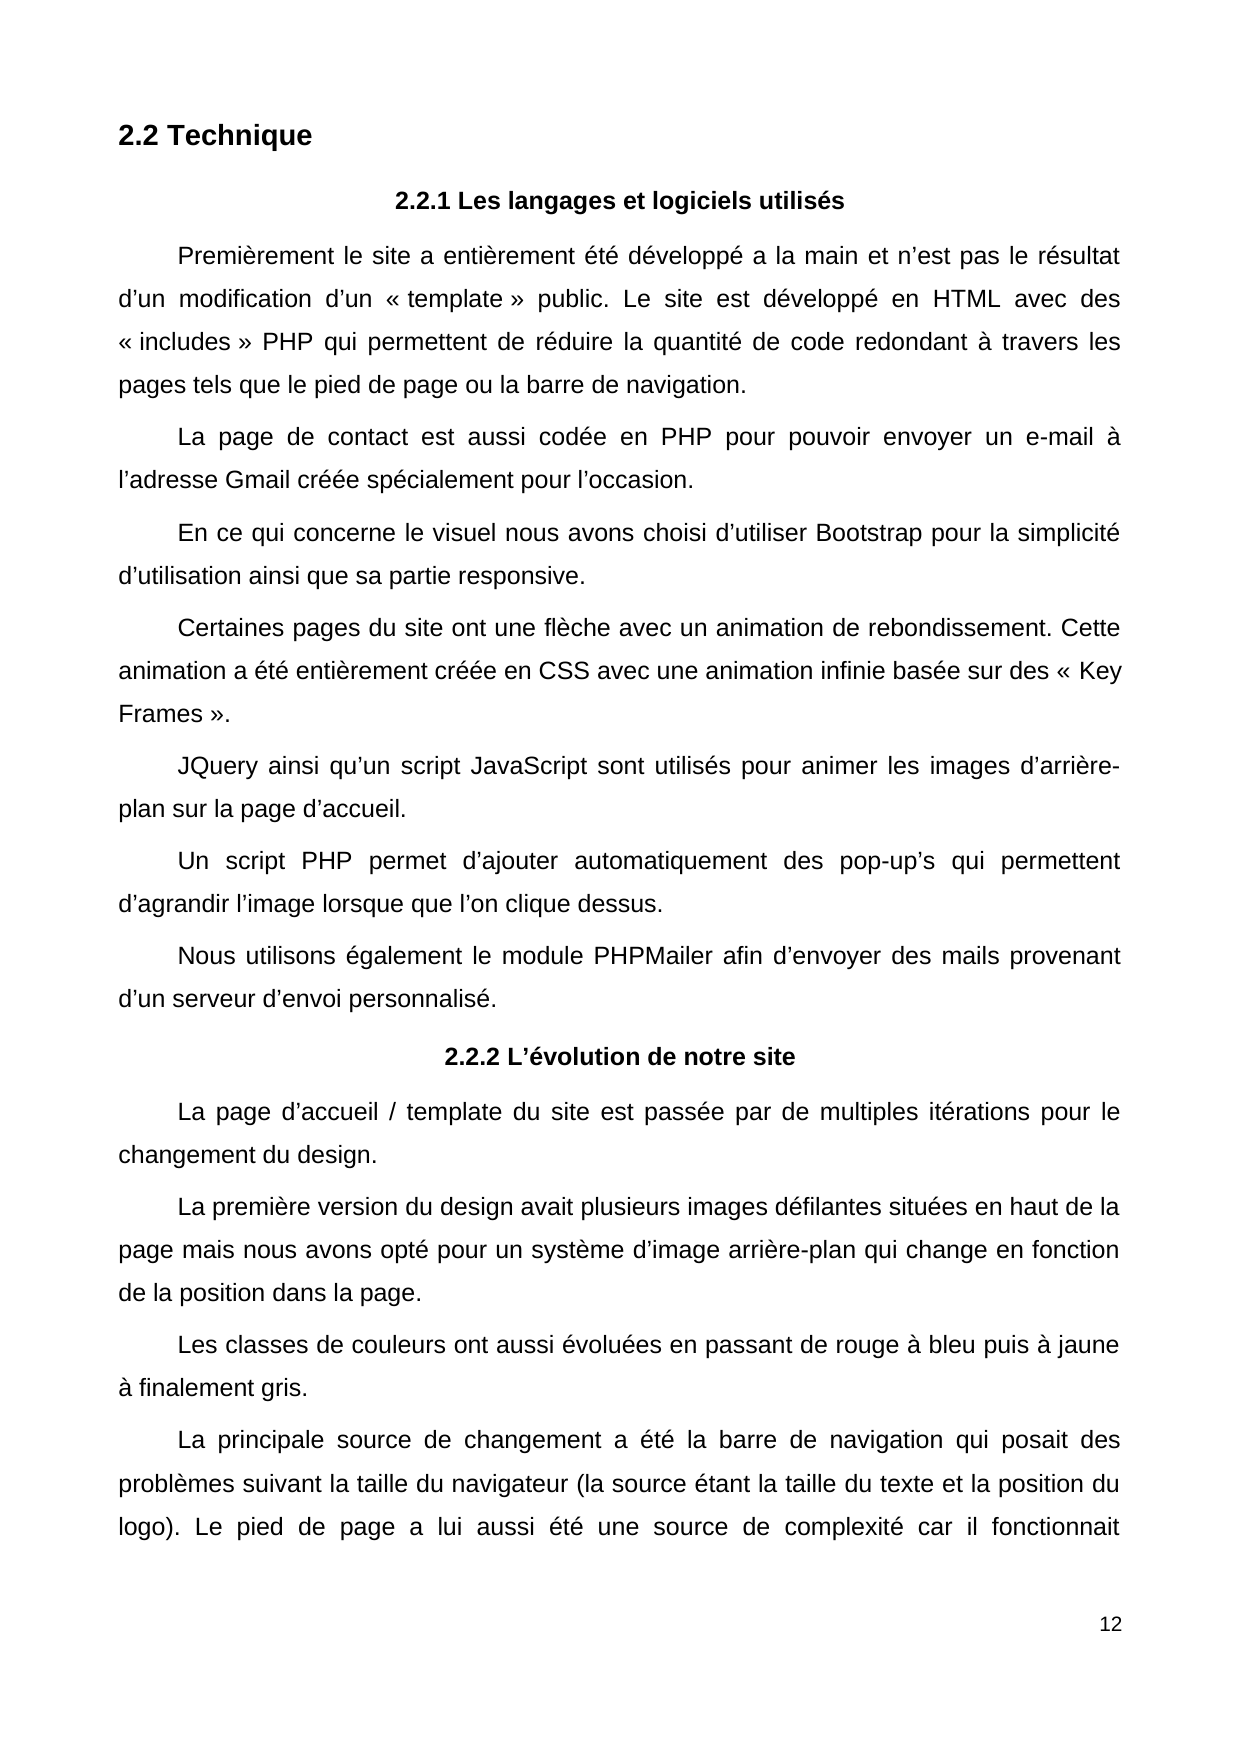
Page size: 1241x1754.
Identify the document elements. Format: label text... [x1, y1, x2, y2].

text Les classes de couleurs ont aussi évoluées en passant de rouge à bleu puis à jaune à finalement gris. [118, 1330, 1122, 1402]
text La première version du design avait plusieurs images défilantes situées en haut de la page mais nous avons opté pour un système d’image arrière-plan qui change en fonction de la position dans la page. [118, 1192, 1122, 1307]
text En ce qui concerne le visuel nous avons choisi d’utiliser Bootstrap pour la simplicité d’utilisation ainsi que sa partie responsive. [118, 517, 1122, 589]
text Certaines pages du site ont une flèche avec un animation de rebondissement. Cette animation a été entièrement créée en CSS avec une animation infinie basée sur des « Key Frames ». [118, 613, 1122, 728]
text La principale source de changement a été la barre de navigation qui posait des problèmes suivant la taille du navigateur (la source étant la taille du texte et la position du logo). Le pied de page a lui aussi été une source de complexité car il fonctionnait [118, 1425, 1122, 1540]
text Premièrement le site a entièrement été développé a la main et n’est pas le résultat d’un modification d’un « template » public. Le site est développé en HTML avec des « includes » PHP qui permettent de réduire la quantité de code redondant à travers les pages tels que le pied de page ou la barre de navigation. [118, 241, 1122, 399]
subtitle Les langages et logiciels utilisés [130, 186, 1110, 215]
subtitle L’évolution de notre site [130, 1042, 1110, 1071]
text Un script PHP permet d’ajouter automatiquement des pop-up’s qui permettent d’agrandir l’image lorsque que l’on clique dessus. [118, 846, 1122, 918]
text Nous utilisons également le module PHPMailer afin d’envoyer des mails provenant d’un serveur d’envoi personnalisé. [118, 941, 1122, 1013]
text La page d’accueil / template du site est passée par de multiples itérations pour le changement du design. [118, 1097, 1122, 1169]
subtitle Technique [118, 118, 1122, 152]
text La page de contact est aussi codée en PHP pour pouvoir envoyer un e-mail à l’adresse Gmail créée spécialement pour l’occasion. [118, 422, 1122, 494]
text JQuery ainsi qu’un script JavaScript sont utilisés pour animer les images d’arrière-plan sur la page d’accueil. [118, 751, 1122, 823]
